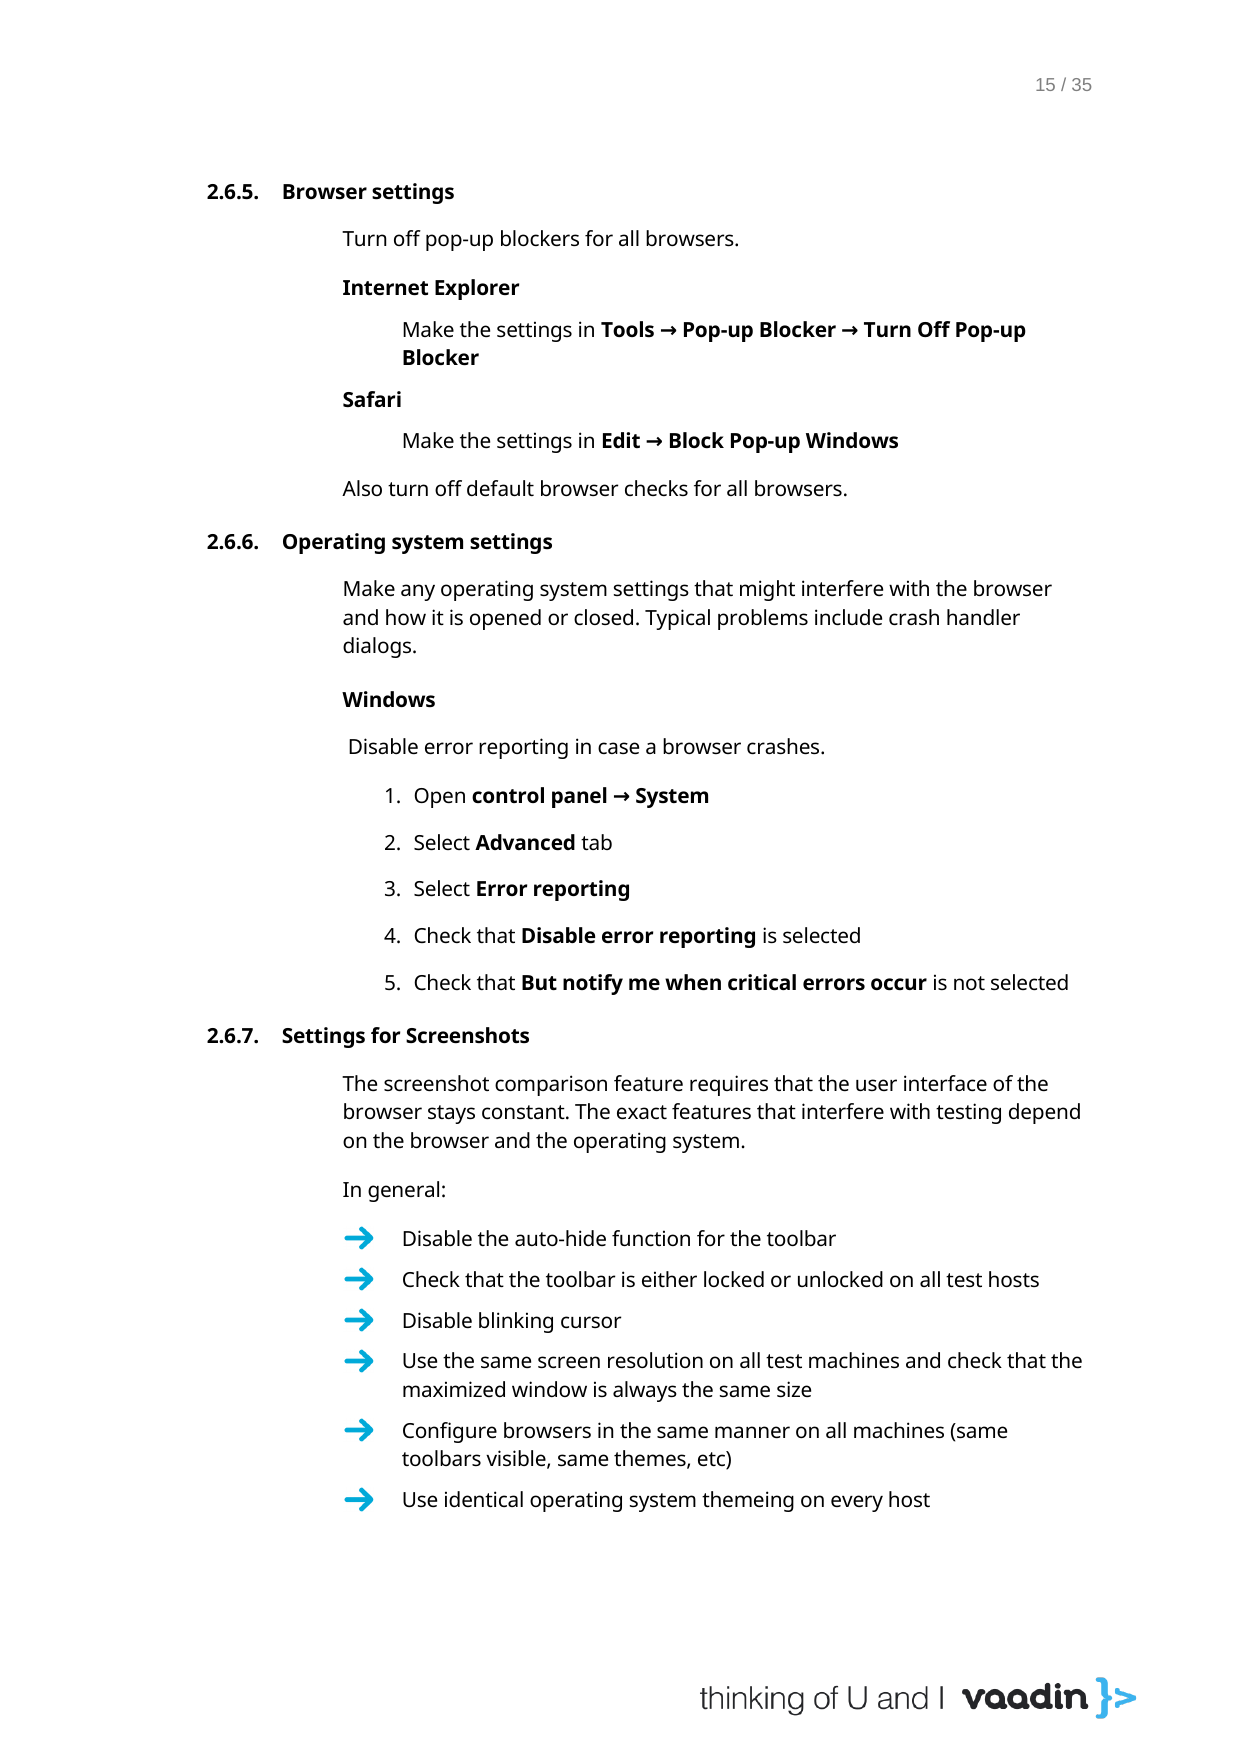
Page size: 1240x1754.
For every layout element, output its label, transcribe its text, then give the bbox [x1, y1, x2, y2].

text Make the settings in Edit → Block Pop-up Windows [402, 426, 1092, 455]
list Disable the auto-hide function for the toolbar [342, 1224, 1092, 1252]
picture [364, 1487, 374, 1497]
text Safari [342, 385, 1092, 413]
picture [364, 1349, 374, 1359]
picture [364, 1363, 374, 1373]
picture [343, 1487, 363, 1512]
text Internet Explorer [342, 273, 1092, 302]
text The screenshot comparison feature requires that the user interface of the browser stays constant. The exact features that interfere with testing depend on the browser and the operating system. [342, 1069, 1092, 1154]
text Turn off pop-up blockers for all browsers. [342, 224, 1092, 253]
picture [364, 1432, 374, 1442]
list Check that But notify me when critical errors occur is not selected [384, 968, 1092, 997]
list Use the same screen resolution on all test machines and check that the maximized window is always the same size [342, 1347, 1092, 1403]
text In general: [342, 1175, 1092, 1203]
subtitle Operating system settings [207, 527, 1092, 556]
picture [364, 1281, 374, 1291]
picture [364, 1240, 374, 1250]
subtitle Windows [342, 685, 1092, 713]
list Disable blinking cursor [342, 1306, 1092, 1334]
picture [364, 1308, 374, 1318]
list Select Error reporting [384, 874, 1092, 903]
list Open control panel → System [384, 781, 1092, 809]
picture [343, 1267, 362, 1291]
picture [343, 1226, 362, 1250]
picture [364, 1418, 374, 1428]
subtitle Browser settings [207, 177, 1092, 206]
text Also turn off default browser checks for all browsers. [342, 474, 1092, 502]
list Check that the toolbar is either locked or unlocked on all test hosts [342, 1265, 1092, 1293]
list Check that Disable error reporting is selected [384, 921, 1092, 950]
picture [343, 1308, 362, 1332]
text Disable error reporting in case a browser crashes. [342, 732, 1092, 760]
picture [364, 1267, 374, 1277]
list Select Advanced tab [384, 828, 1092, 856]
text Make any operating system settings that might interfere with the browser and how it is opened or closed. Typical problems include crash handler dialogs. [342, 574, 1092, 660]
list Configure browsers in the same manner on all machines (same toolbars visible, same themes, etc) [342, 1416, 1092, 1473]
picture [343, 1418, 362, 1442]
subtitle Settings for Screenshots [207, 1022, 1092, 1050]
picture [364, 1502, 374, 1512]
picture [364, 1322, 374, 1332]
picture [364, 1226, 374, 1236]
list Use identical operating system themeing on every host [342, 1485, 1092, 1514]
picture [699, 1673, 1139, 1721]
text Make the settings in Tools → Pop-up Blocker → Turn Off Pop-up Blocker [402, 315, 1092, 372]
picture [343, 1349, 362, 1373]
